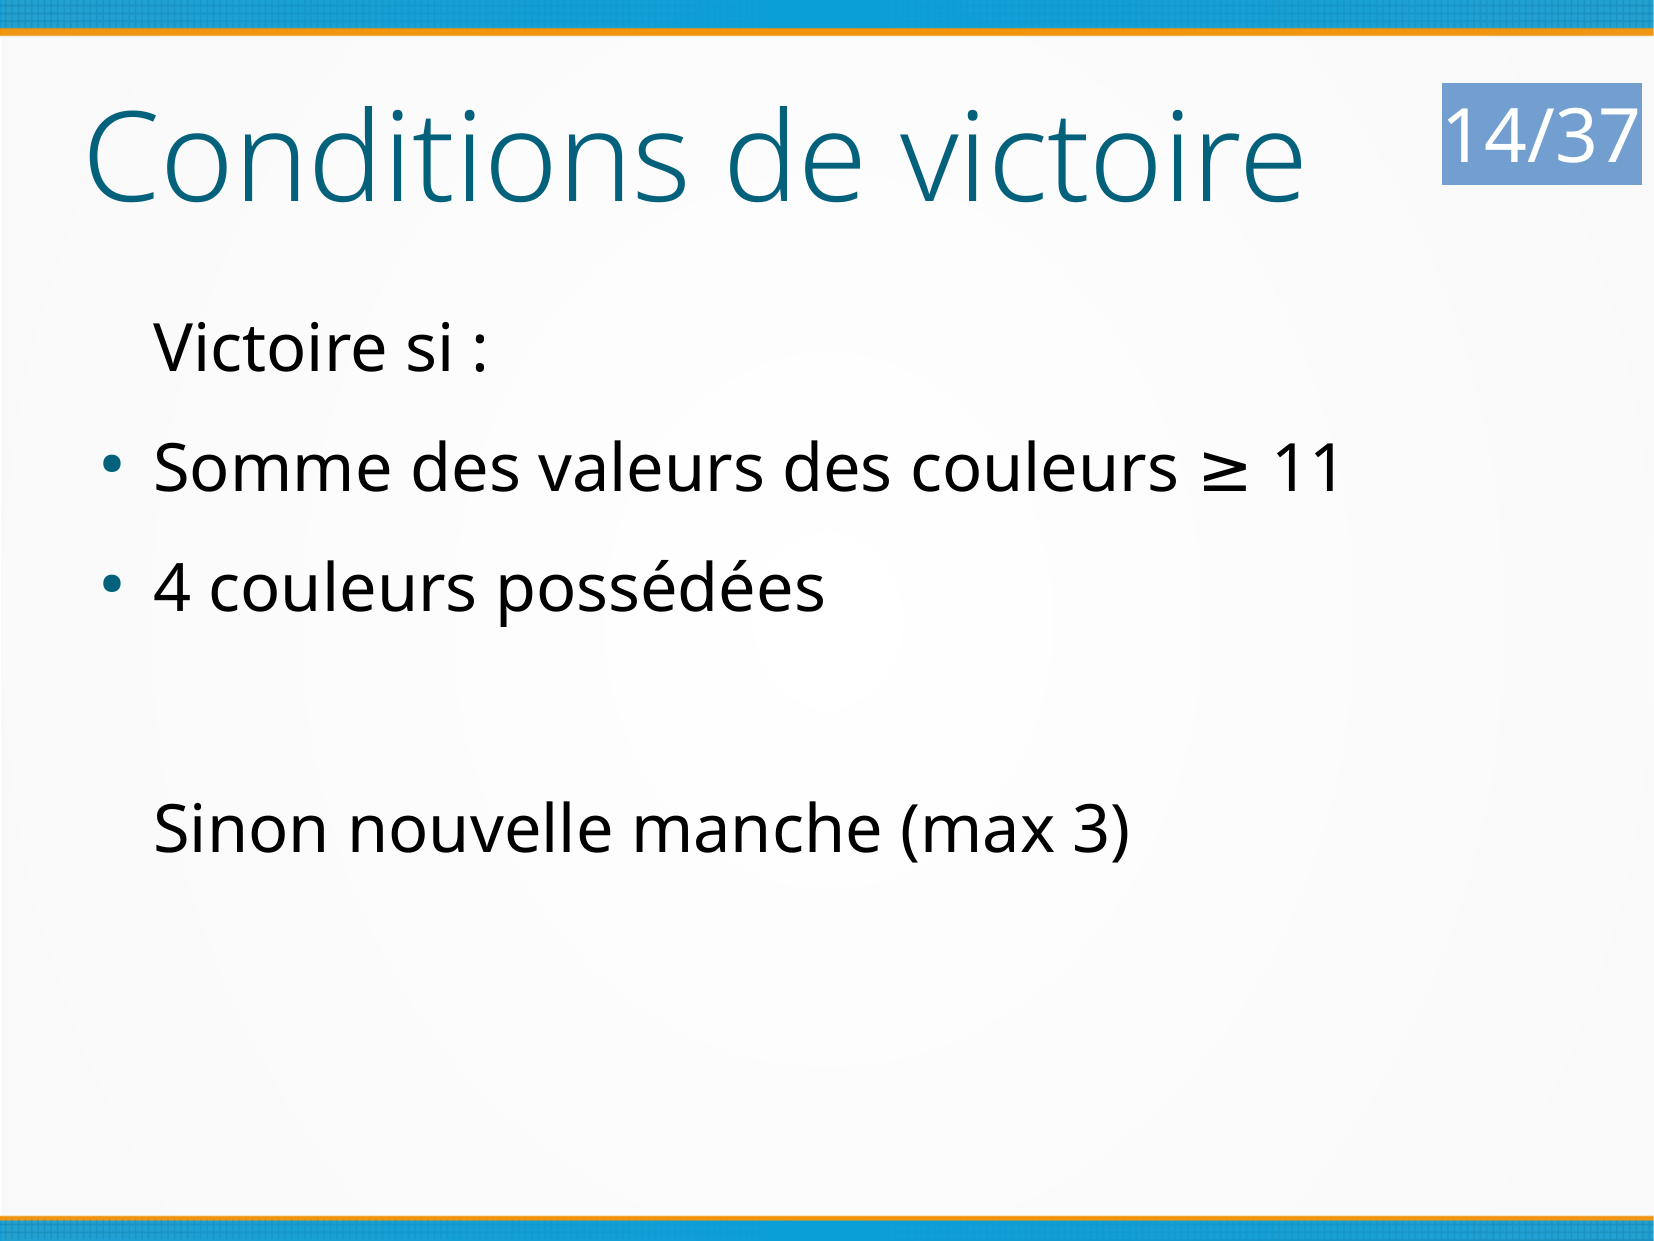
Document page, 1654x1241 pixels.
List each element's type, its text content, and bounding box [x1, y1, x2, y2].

picture [0, 0, 1654, 1241]
title Conditions de victoire [82, 49, 1571, 257]
list Victoire si : Somme des valeurs des couleurs ≥ 11 4 couleurs possédées Sinon nouvelle manche (max 3) [82, 300, 1576, 1186]
